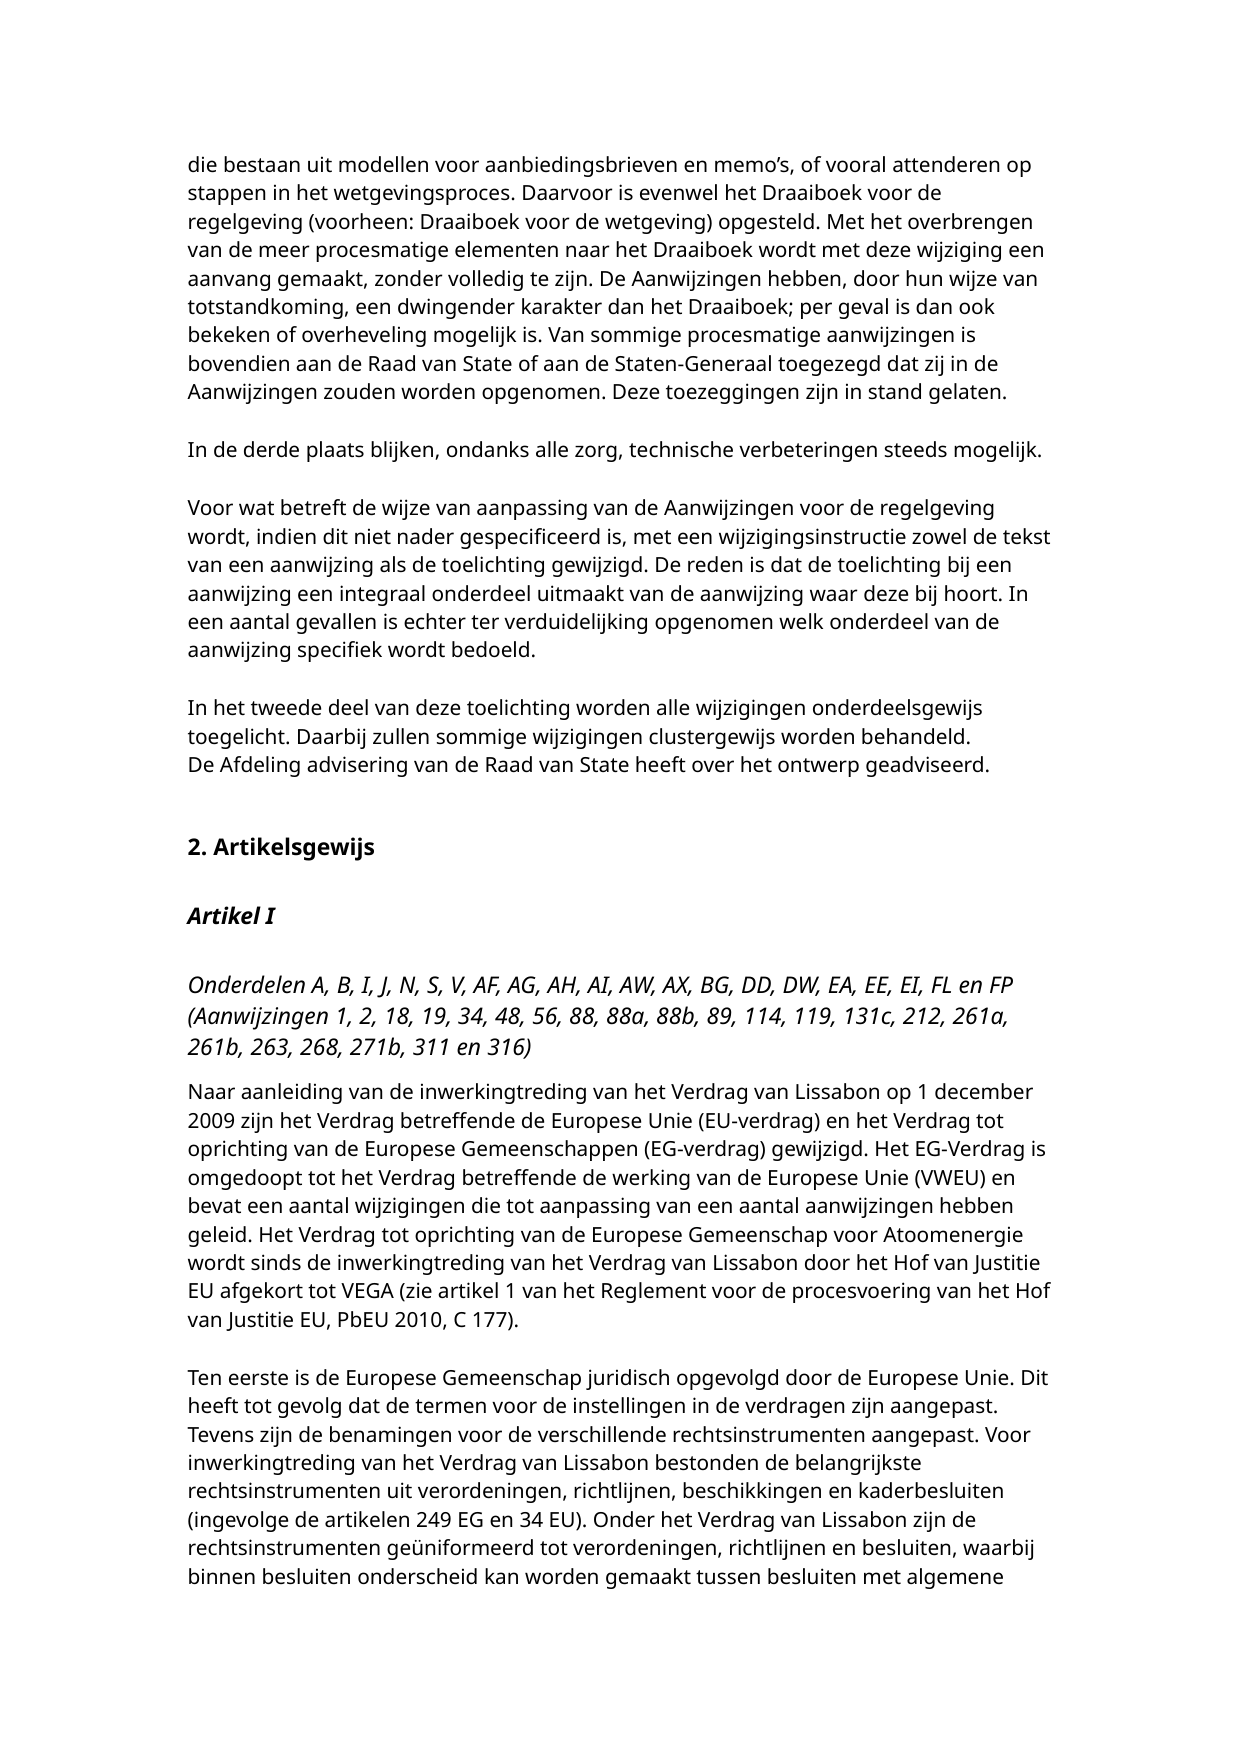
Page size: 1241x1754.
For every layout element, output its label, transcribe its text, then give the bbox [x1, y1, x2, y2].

subtitle Artikel I [187, 900, 1053, 931]
text die bestaan uit modellen voor aanbiedingsbrieven en memo’s, of vooral attenderen op stappen in het wetgevingsproces. Daarvoor is evenwel het Draaiboek voor de regelgeving (voorheen: Draaiboek voor de wetgeving) opgesteld. Met het overbrengen van de meer procesmatige elementen naar het Draaiboek wordt met deze wijziging een aanvang gemaakt, zonder volledig te zijn. De Aanwijzingen hebben, door hun wijze van totstandkoming, een dwingender karakter dan het Draaiboek; per geval is dan ook bekeken of overheveling mogelijk is. Van sommige procesmatige aanwijzingen is bovendien aan de Raad van State of aan de Staten-Generaal toegezegd dat zij in de Aanwijzingen zouden worden opgenomen. Deze toezeggingen zijn in stand gelaten. [187, 150, 1053, 406]
text Voor wat betreft de wijze van aanpassing van de Aanwijzingen voor de regelgeving wordt, indien dit niet nader gespecificeerd is, met een wijzigingsinstructie zowel de tekst van een aanwijzing als de toelichting gewijzigd. De reden is dat de toelichting bij een aanwijzing een integraal onderdeel uitmaakt van de aanwijzing waar deze bij hoort. In een aantal gevallen is echter ter verduidelijking opgenomen welk onderdeel van de aanwijzing specifiek wordt bedoeld. [187, 493, 1053, 664]
subtitle Onderdelen A, B, I, J, N, S, V, AF, AG, AH, AI, AW, AX, BG, DD, DW, EA, EE, EI, FL en FP (Aanwijzingen 1, 2, 18, 19, 34, 48, 56, 88, 88a, 88b, 89, 114, 119, 131c, 212, 261a, 261b, 263, 268, 271b, 311 en 316) [187, 969, 1053, 1062]
text Tevens zijn de benamingen voor de verschillende rechtsinstrumenten aangepast. Voor inwerkingtreding van het Verdrag van Lissabon bestonden de belangrijkste rechtsinstrumenten uit verordeningen, richtlijnen, beschikkingen en kaderbesluiten (ingevolge de artikelen 249 EG en 34 EU). Onder het Verdrag van Lissabon zijn de rechtsinstrumenten geüniformeerd tot verordeningen, richtlijnen en besluiten, waarbij binnen besluiten onderscheid kan worden gemaakt tussen besluiten met algemene [187, 1420, 1053, 1590]
text Naar aanleiding van de inwerkingtreding van het Verdrag van Lissabon op 1 december 2009 zijn het Verdrag betreffende de Europese Unie (EU-verdrag) en het Verdrag tot oprichting van de Europese Gemeenschappen (EG-verdrag) gewijzigd. Het EG-Verdrag is omgedoopt tot het Verdrag betreffende de werking van de Europese Unie (VWEU) en bevat een aantal wijzigingen die tot aanpassing van een aantal aanwijzingen hebben geleid. Het Verdrag tot oprichting van de Europese Gemeenschap voor Atoomenergie wordt sinds de inwerkingtreding van het Verdrag van Lissabon door het Hof van Justitie EU afgekort tot VEGA (zie artikel 1 van het Reglement voor de procesvoering van het Hof van Justitie EU, PbEU 2010, C 177). [187, 1077, 1053, 1333]
subtitle 2. Artikelsgewijs [187, 831, 1053, 862]
text De Afdeling advisering van de Raad van State heeft over het ontwerp geadviseerd. [187, 750, 1053, 779]
text In de derde plaats blijken, ondanks alle zorg, technische verbeteringen steeds mogelijk. [187, 435, 1053, 464]
text Ten eerste is de Europese Gemeenschap juridisch opgevolgd door de Europese Unie. Dit heeft tot gevolg dat de termen voor de instellingen in de verdragen zijn aangepast. [187, 1363, 1053, 1420]
text In het tweede deel van deze toelichting worden alle wijzigingen onderdeelsgewijs toegelicht. Daarbij zullen sommige wijzigingen clustergewijs worden behandeld. [187, 693, 1053, 750]
